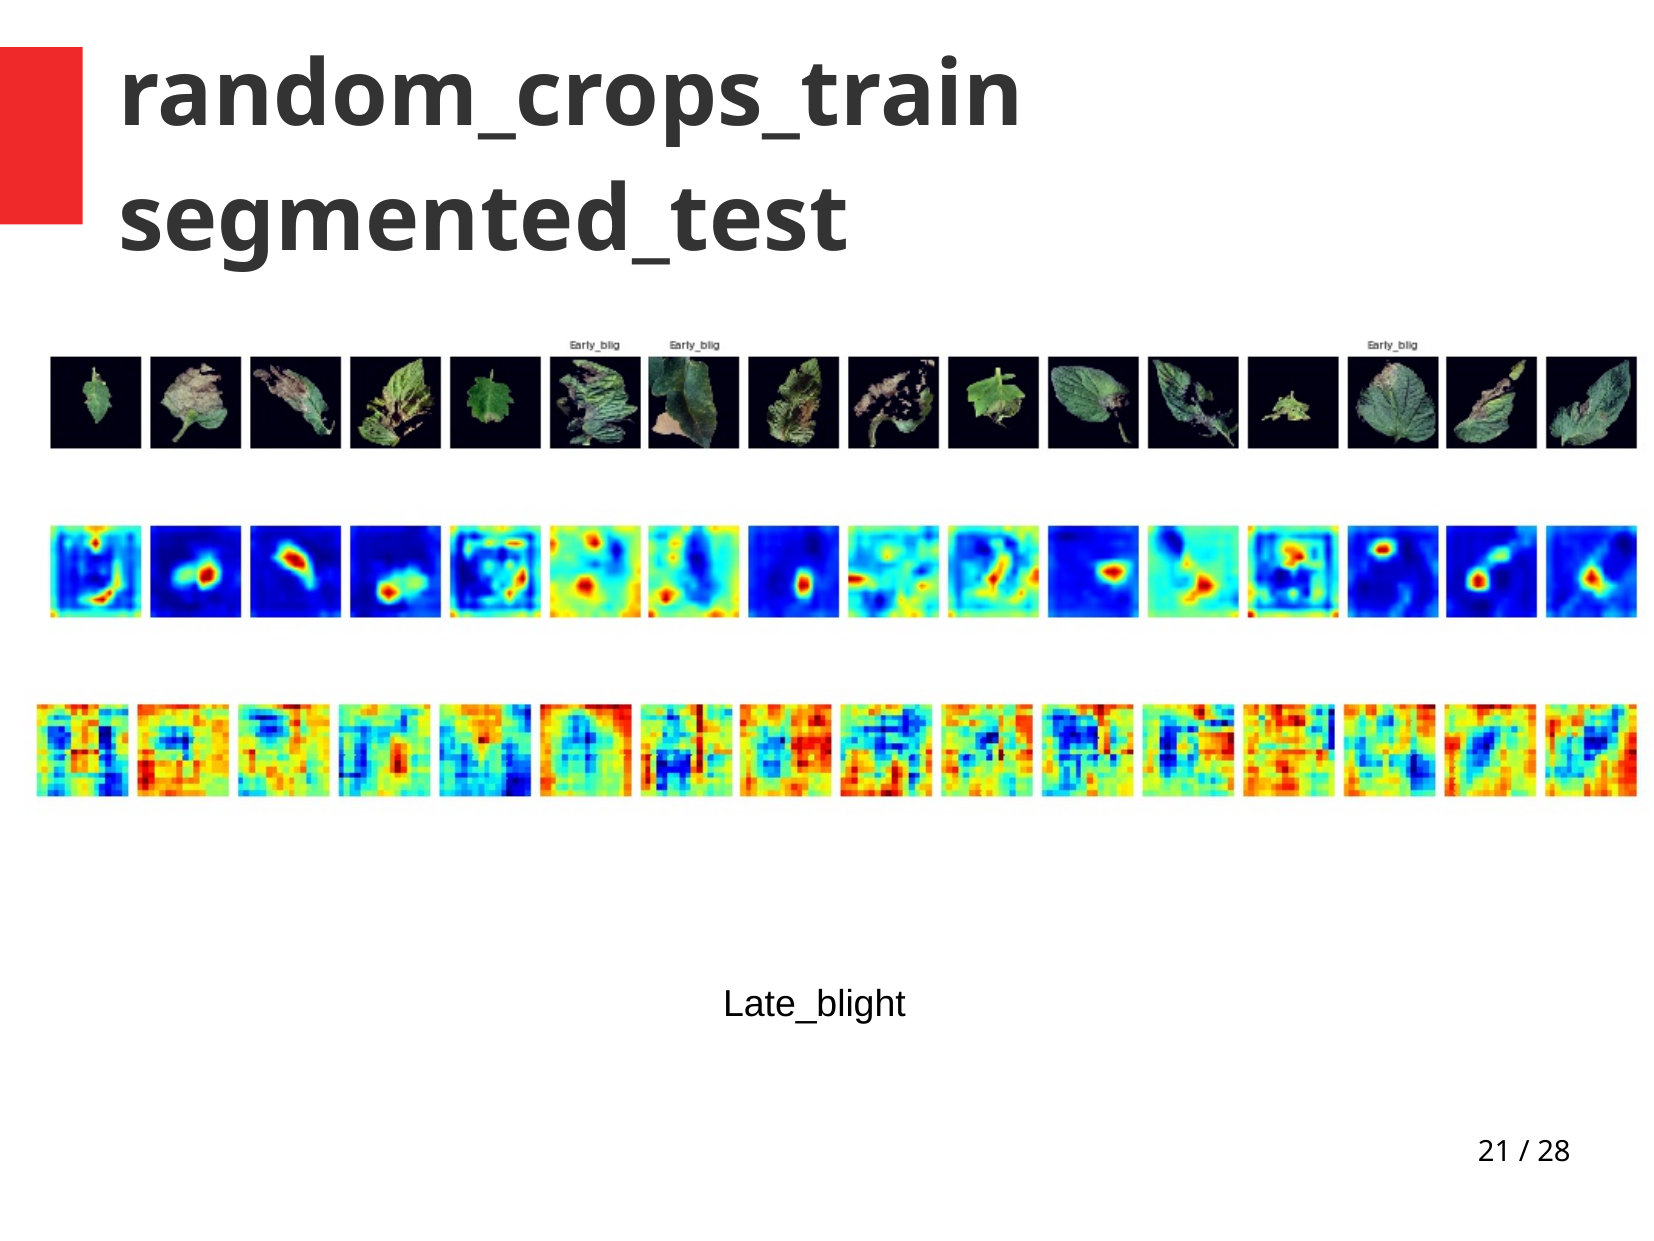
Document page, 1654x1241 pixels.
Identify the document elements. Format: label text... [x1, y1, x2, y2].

picture [0, 509, 1654, 655]
picture [0, 329, 1654, 486]
picture [0, 689, 1654, 834]
title random_crops_train segmented_test [118, 45, 1571, 260]
text_box Late_blight [708, 975, 921, 1032]
